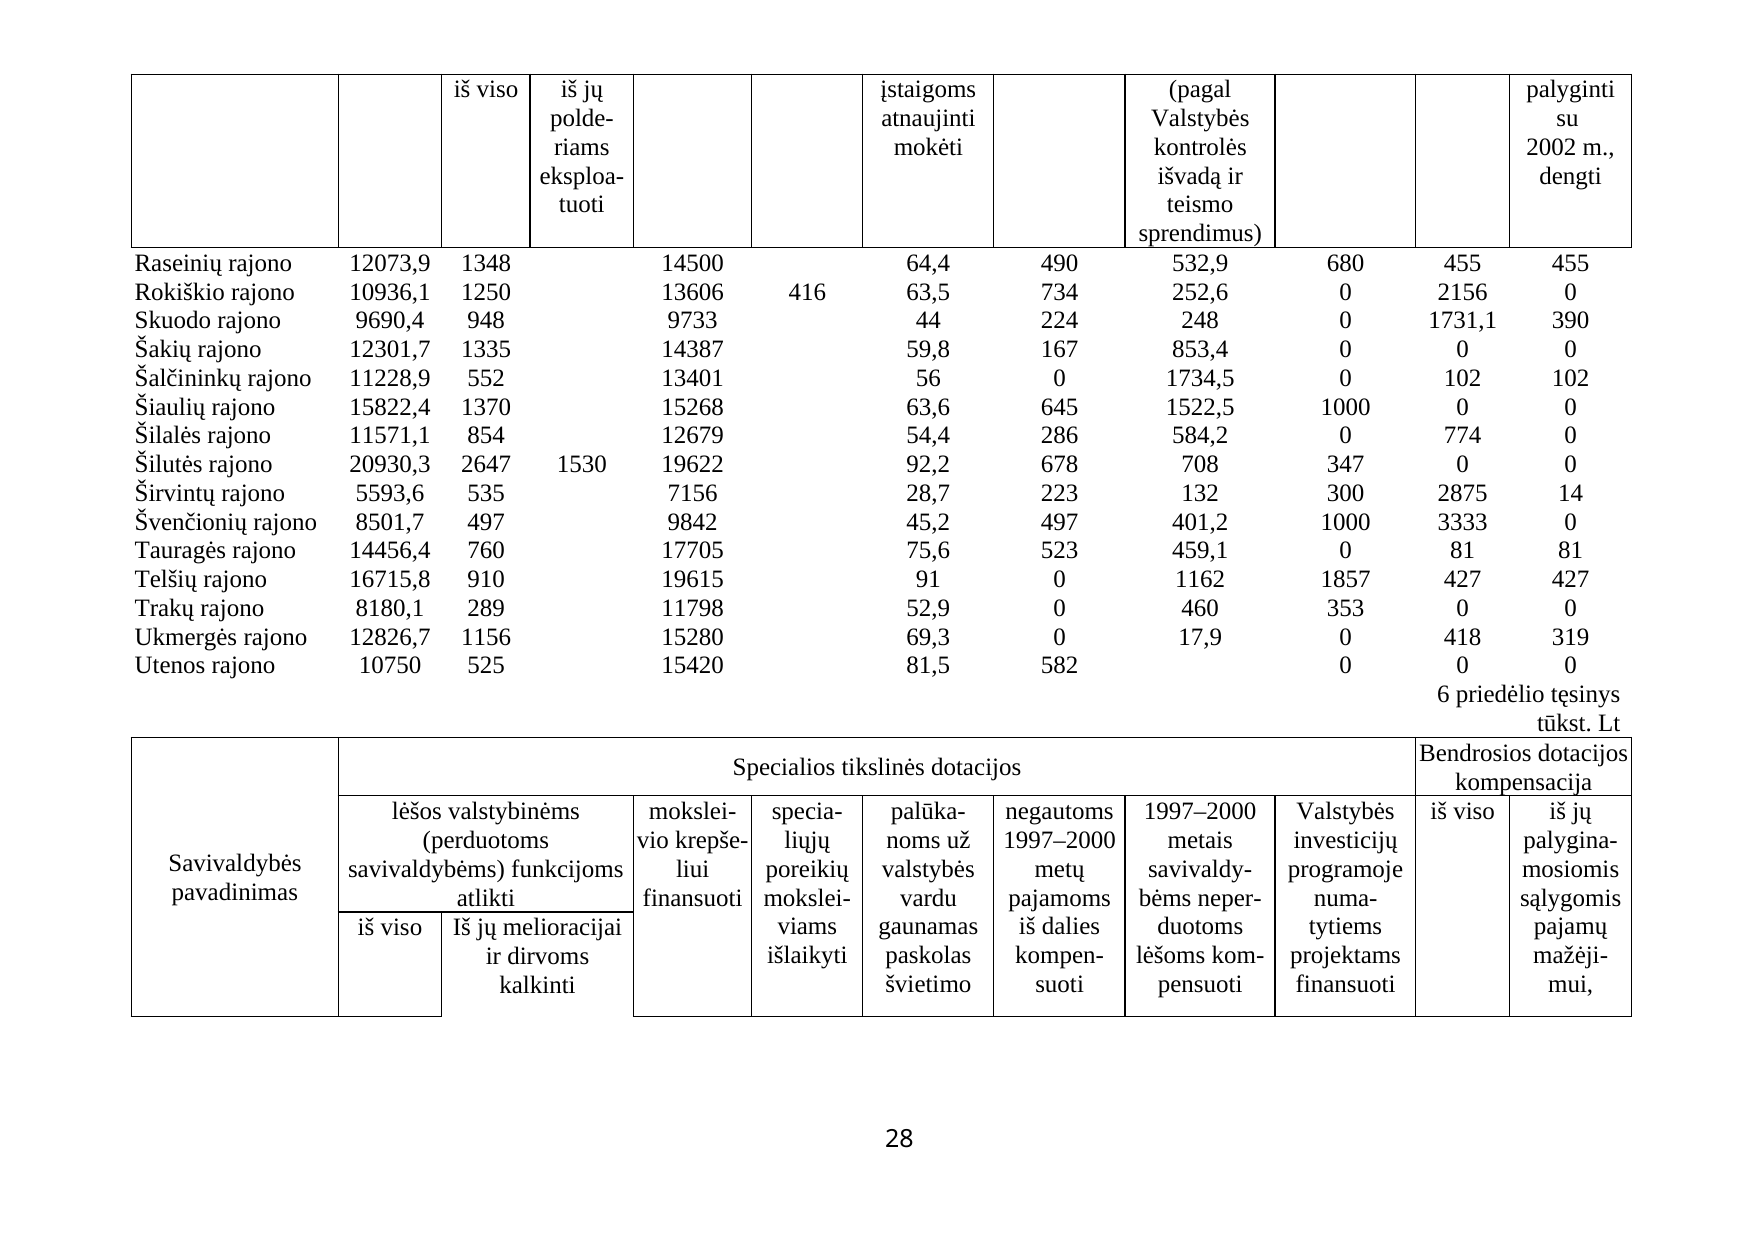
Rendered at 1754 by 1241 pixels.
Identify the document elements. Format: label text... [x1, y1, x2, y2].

table_cell specia-liųjų poreikių mokslei-viams išlaikyti [752, 796, 862, 1016]
table_cell Švenčionių rajono [131, 507, 338, 536]
table_cell 16715,8 [338, 564, 441, 593]
table_cell 252,6 [1125, 277, 1275, 306]
table_cell [132, 75, 338, 247]
table_cell 17,9 [1125, 622, 1275, 651]
table_cell 853,4 [1125, 334, 1275, 363]
table_cell Šilalės rajono [131, 421, 338, 449]
table_cell 1370 [441, 392, 530, 421]
table_cell Raseinių rajono [131, 248, 338, 277]
table_cell Iš jų melioracijai ir dirvoms kalkinti [442, 913, 633, 1016]
table_cell 81 [1509, 536, 1631, 564]
table_cell 460 [1125, 593, 1275, 622]
table_cell 532,9 [1125, 248, 1275, 277]
table_cell 10750 [338, 651, 441, 679]
table_cell 0 [1416, 334, 1509, 363]
table_cell 416 [751, 277, 862, 306]
table_cell 0 [994, 564, 1125, 593]
table_cell 63,5 [863, 277, 994, 306]
table_cell [994, 75, 1124, 247]
table_cell 20930,3 [338, 449, 441, 478]
table_cell 490 [994, 248, 1125, 277]
table_cell 678 [994, 449, 1125, 478]
table_cell 0 [1416, 392, 1509, 421]
table_cell 12679 [633, 421, 751, 449]
table_cell [751, 421, 862, 449]
table_cell [530, 248, 633, 277]
table_cell 584,2 [1125, 421, 1275, 449]
table_cell [751, 449, 862, 478]
table_cell [530, 306, 633, 334]
table_cell 92,2 [863, 449, 994, 478]
table_cell 248 [1125, 306, 1275, 334]
table_cell [751, 507, 862, 536]
table_cell 289 [441, 593, 530, 622]
table_cell 497 [994, 507, 1125, 536]
table_cell 7156 [633, 478, 751, 507]
table_cell [530, 622, 633, 651]
table_cell 286 [994, 421, 1125, 449]
table_cell 1162 [1125, 564, 1275, 593]
table_cell Ukmergės rajono [131, 622, 338, 651]
table_cell Šiaulių rajono [131, 392, 338, 421]
table_cell Valstybės investicijų programoje numa-tytiems projektams finansuoti [1276, 796, 1415, 1016]
table_cell 0 [1275, 651, 1416, 679]
table_cell 427 [1416, 564, 1509, 593]
table_cell 8180,1 [338, 593, 441, 622]
table_cell 680 [1275, 248, 1416, 277]
table_cell [1416, 75, 1509, 247]
table_cell 1857 [1275, 564, 1416, 593]
table_cell 854 [441, 421, 530, 449]
table_cell [1276, 75, 1415, 247]
table_cell 102 [1416, 363, 1509, 392]
table_cell [530, 478, 633, 507]
table_cell 15280 [633, 622, 751, 651]
table_cell 5593,6 [338, 478, 441, 507]
table_cell [339, 75, 441, 247]
table_cell Savivaldybės pavadinimas [132, 738, 338, 1016]
table_cell iš viso [442, 75, 529, 247]
table_cell 645 [994, 392, 1125, 421]
table_cell 401,2 [1125, 507, 1275, 536]
table_cell [752, 75, 862, 247]
table_cell 14500 [633, 248, 751, 277]
table_cell 1734,5 [1125, 363, 1275, 392]
table_cell 1731,1 [1416, 306, 1509, 334]
table_cell 11228,9 [338, 363, 441, 392]
table_cell 45,2 [863, 507, 994, 536]
table_cell [530, 277, 633, 306]
table_cell 69,3 [863, 622, 994, 651]
table_cell 0 [1509, 421, 1631, 449]
table_cell 0 [1509, 449, 1631, 478]
table_cell 300 [1275, 478, 1416, 507]
table_cell 0 [1275, 306, 1416, 334]
table_cell 14387 [633, 334, 751, 363]
table_cell 81 [1416, 536, 1509, 564]
table_cell 552 [441, 363, 530, 392]
table_cell 774 [1416, 421, 1509, 449]
table_cell 910 [441, 564, 530, 593]
table_cell 12301,7 [338, 334, 441, 363]
table_cell 1156 [441, 622, 530, 651]
table_cell 3333 [1416, 507, 1509, 536]
table_cell 14 [1509, 478, 1631, 507]
table_cell Širvintų rajono [131, 478, 338, 507]
table_cell 1522,5 [1125, 392, 1275, 421]
table_cell mokslei-vio krepše-liui finansuoti [634, 796, 751, 1016]
table_cell Telšių rajono [131, 564, 338, 593]
table_cell 15420 [633, 651, 751, 679]
table_cell 102 [1509, 363, 1631, 392]
table_cell 44 [863, 306, 994, 334]
table_cell Šakių rajono [131, 334, 338, 363]
table_cell 91 [863, 564, 994, 593]
table_cell 427 [1509, 564, 1631, 593]
table_cell 15822,4 [338, 392, 441, 421]
table_cell 0 [1275, 277, 1416, 306]
table_cell 0 [1416, 449, 1509, 478]
table_cell [530, 392, 633, 421]
table_cell Rokiškio rajono [131, 277, 338, 306]
table_cell 535 [441, 478, 530, 507]
table_cell [751, 248, 862, 277]
table_cell [530, 536, 633, 564]
table_cell 6 priedėlio tęsinys tūkst. Lt [131, 679, 1631, 737]
table_cell Trakų rajono [131, 593, 338, 622]
table_cell 0 [1275, 421, 1416, 449]
table_cell 10936,1 [338, 277, 441, 306]
table_cell 56 [863, 363, 994, 392]
table_cell iš viso [339, 913, 441, 1016]
table_cell 0 [1509, 651, 1631, 679]
table_cell 12826,7 [338, 622, 441, 651]
table_cell 9690,4 [338, 306, 441, 334]
table_cell 54,4 [863, 421, 994, 449]
table_cell 59,8 [863, 334, 994, 363]
table_cell [530, 564, 633, 593]
table_cell 0 [1275, 536, 1416, 564]
table_cell 455 [1416, 248, 1509, 277]
table_cell 12073,9 [338, 248, 441, 277]
table_cell [751, 536, 862, 564]
table_cell (pagal Valstybės kontrolės išvadą ir teismo sprendimus) [1126, 75, 1274, 247]
table_cell Specialios tikslinės dotacijos [339, 738, 1415, 795]
table_cell 0 [1509, 334, 1631, 363]
table_cell [1125, 651, 1275, 679]
table_cell Bendrosios dotacijos kompensacija [1416, 738, 1631, 795]
table_cell 1335 [441, 334, 530, 363]
table_cell 708 [1125, 449, 1275, 478]
table_cell 319 [1509, 622, 1631, 651]
table_cell [530, 507, 633, 536]
table_cell 525 [441, 651, 530, 679]
table_cell 0 [994, 622, 1125, 651]
table_cell [751, 593, 862, 622]
table_cell [634, 75, 751, 247]
table_cell 14456,4 [338, 536, 441, 564]
table_cell 347 [1275, 449, 1416, 478]
table_cell 353 [1275, 593, 1416, 622]
table_cell 2156 [1416, 277, 1509, 306]
table_cell 0 [1509, 593, 1631, 622]
table_cell 8501,7 [338, 507, 441, 536]
table_cell Šilutės rajono [131, 449, 338, 478]
table_cell [751, 392, 862, 421]
table_cell [530, 421, 633, 449]
table_cell 2875 [1416, 478, 1509, 507]
table_cell 0 [1416, 593, 1509, 622]
table_cell 418 [1416, 622, 1509, 651]
table_cell Šalčininkų rajono [131, 363, 338, 392]
table_cell Tauragės rajono [131, 536, 338, 564]
table_cell 1250 [441, 277, 530, 306]
table_cell 0 [1275, 622, 1416, 651]
table_cell 81,5 [863, 651, 994, 679]
table_cell iš jų polde-riams eksploa-tuoti [531, 75, 633, 247]
table_cell 132 [1125, 478, 1275, 507]
table_cell 19622 [633, 449, 751, 478]
table_cell 1000 [1275, 392, 1416, 421]
table_cell 455 [1509, 248, 1631, 277]
table_cell 1997–2000 metais savivaldy-bėms neper-duotoms lėšoms kom-pensuoti [1126, 796, 1274, 1016]
table_cell 64,4 [863, 248, 994, 277]
table_cell 13401 [633, 363, 751, 392]
table_cell negautoms 1997–2000 metų pajamoms iš dalies kompen-suoti [994, 796, 1124, 1016]
table_cell [751, 363, 862, 392]
table_cell 734 [994, 277, 1125, 306]
table_cell Utenos rajono [131, 651, 338, 679]
table_cell 63,6 [863, 392, 994, 421]
table_cell 0 [1509, 392, 1631, 421]
table_cell 0 [1275, 363, 1416, 392]
table_cell 0 [1416, 651, 1509, 679]
table_cell 223 [994, 478, 1125, 507]
table_cell Skuodo rajono [131, 306, 338, 334]
table_cell 390 [1509, 306, 1631, 334]
table_cell 0 [1509, 507, 1631, 536]
table_cell 760 [441, 536, 530, 564]
table_cell [530, 651, 633, 679]
table_cell [751, 306, 862, 334]
table_cell 0 [994, 363, 1125, 392]
table_cell [751, 564, 862, 593]
table_cell 15268 [633, 392, 751, 421]
table_cell 459,1 [1125, 536, 1275, 564]
table_cell iš jų palygina-mosiomis sąlygomis pajamų mažėji-mui, [1510, 796, 1631, 1016]
table_cell 0 [994, 593, 1125, 622]
table_cell [751, 622, 862, 651]
table_cell 13606 [633, 277, 751, 306]
table_cell 0 [1275, 334, 1416, 363]
table_cell [530, 334, 633, 363]
table_cell iš viso [1416, 796, 1509, 1016]
table_cell 17705 [633, 536, 751, 564]
table_cell 1000 [1275, 507, 1416, 536]
table_cell 19615 [633, 564, 751, 593]
table_cell 52,9 [863, 593, 994, 622]
table_cell 523 [994, 536, 1125, 564]
table_cell palūka-noms už valstybės vardu gaunamas paskolas švietimo [863, 796, 993, 1016]
table_cell 497 [441, 507, 530, 536]
table_cell 1348 [441, 248, 530, 277]
table_cell [751, 478, 862, 507]
table_cell 28,7 [863, 478, 994, 507]
table_cell 582 [994, 651, 1125, 679]
table_cell 11798 [633, 593, 751, 622]
table_cell 167 [994, 334, 1125, 363]
table_cell palyginti su 2002 m., dengti [1510, 75, 1631, 247]
table_cell 2647 [441, 449, 530, 478]
table_cell 224 [994, 306, 1125, 334]
table_cell įstaigoms atnaujinti mokėti [863, 75, 993, 247]
table_cell 9733 [633, 306, 751, 334]
table_cell [751, 651, 862, 679]
table_cell 948 [441, 306, 530, 334]
table_cell lėšos valstybinėms (perduotoms savivaldybėms) funkcijoms atlikti [339, 796, 633, 911]
table_cell [751, 334, 862, 363]
table_cell 0 [1509, 277, 1631, 306]
table_cell [530, 363, 633, 392]
table_cell 1530 [530, 449, 633, 478]
table_cell 9842 [633, 507, 751, 536]
table_cell [530, 593, 633, 622]
table_cell 11571,1 [338, 421, 441, 449]
table_cell 75,6 [863, 536, 994, 564]
